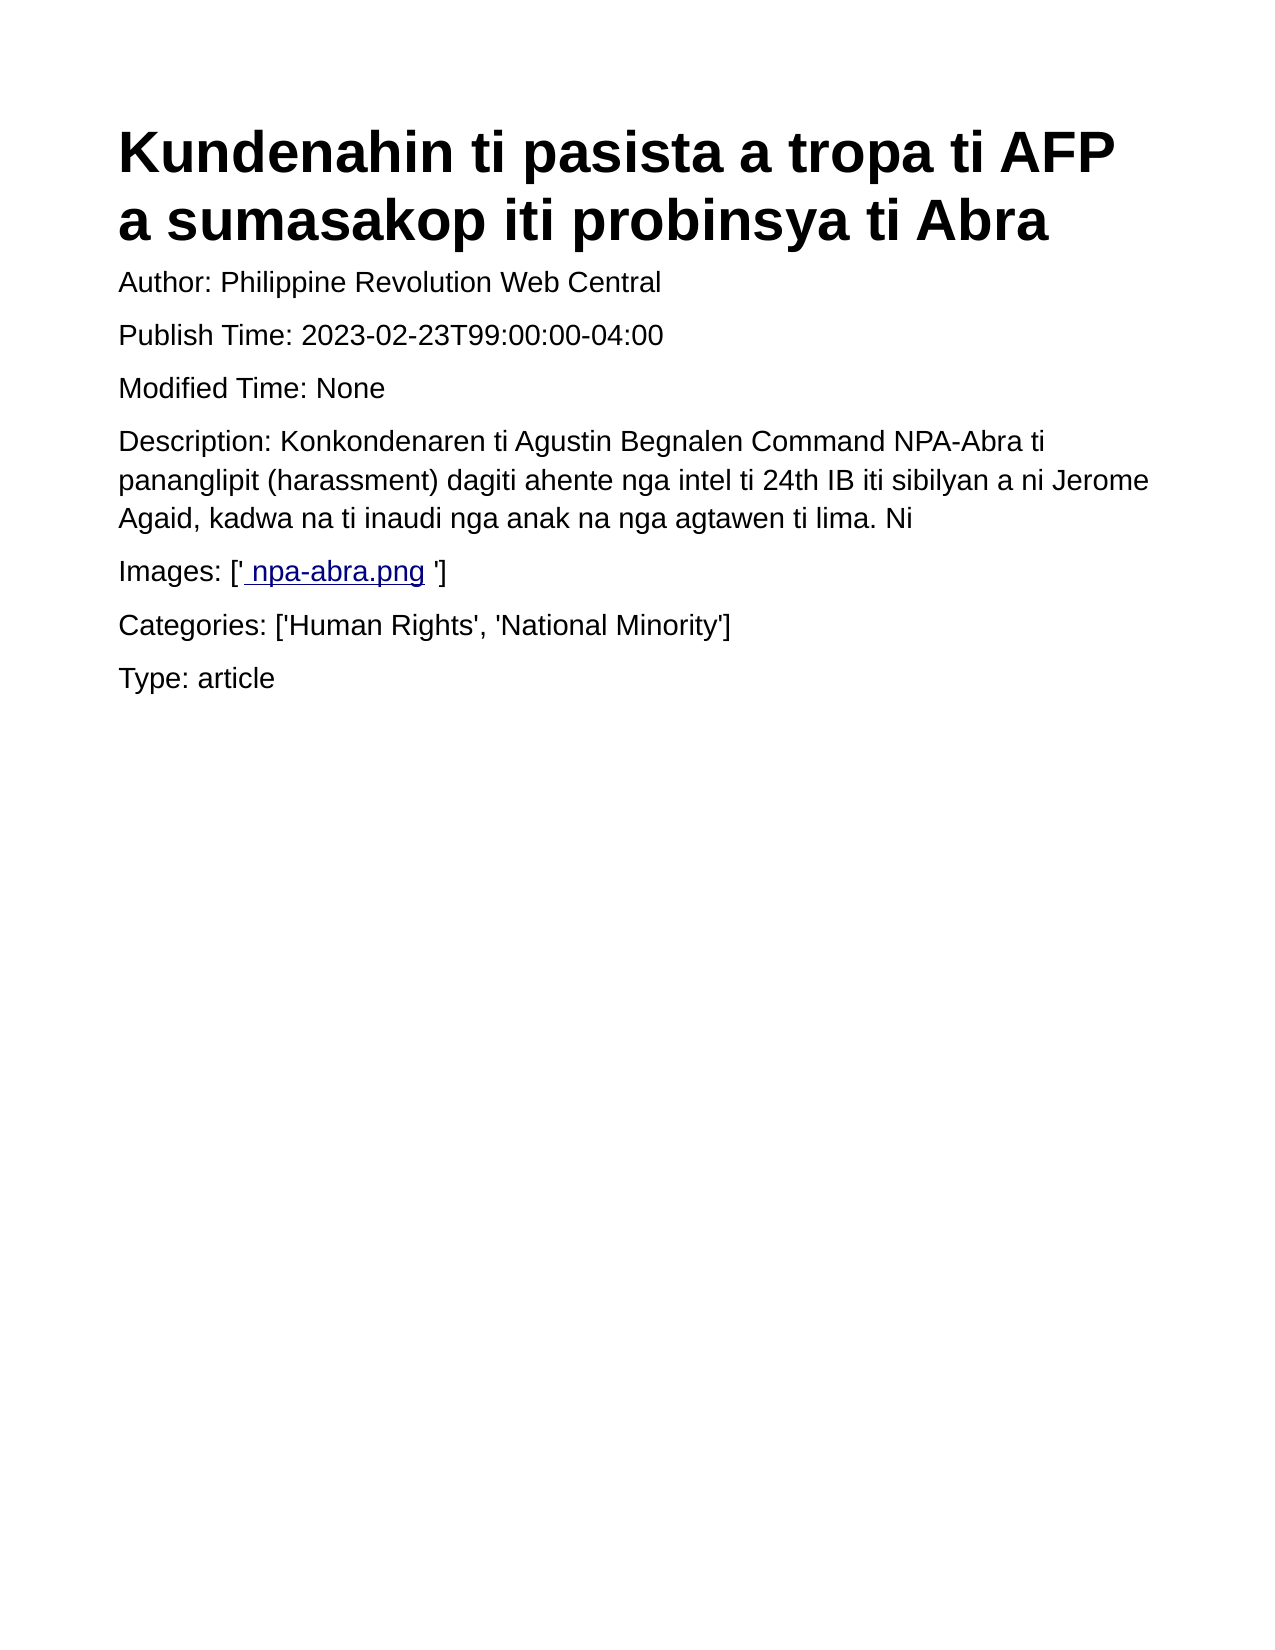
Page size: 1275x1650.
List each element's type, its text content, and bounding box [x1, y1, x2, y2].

text Author: Philippine Revolution Web Central [118, 265, 1157, 298]
text Publish Time: 2023-02-23T99:00:00-04:00 [118, 318, 1157, 351]
text Categories: ['Human Rights', 'National Minority'] [118, 607, 1157, 641]
text Description: Konkondenaren ti Agustin Begnalen Command NPA-Abra ti pananglipit (harassment) dagiti ahente nga intel ti 24th IB iti sibilyan a ni Jerome Agaid, kadwa na ti inaudi nga anak na nga agtawen ti lima. Ni [118, 424, 1157, 535]
text Images: [' npa-abra.png '] [118, 554, 1157, 588]
text Type: article [118, 661, 1157, 694]
subtitle Kundenahin ti pasista a tropa ti AFP a sumasakop iti probinsya ti Abra [118, 118, 1157, 252]
text Modified Time: None [118, 371, 1157, 404]
